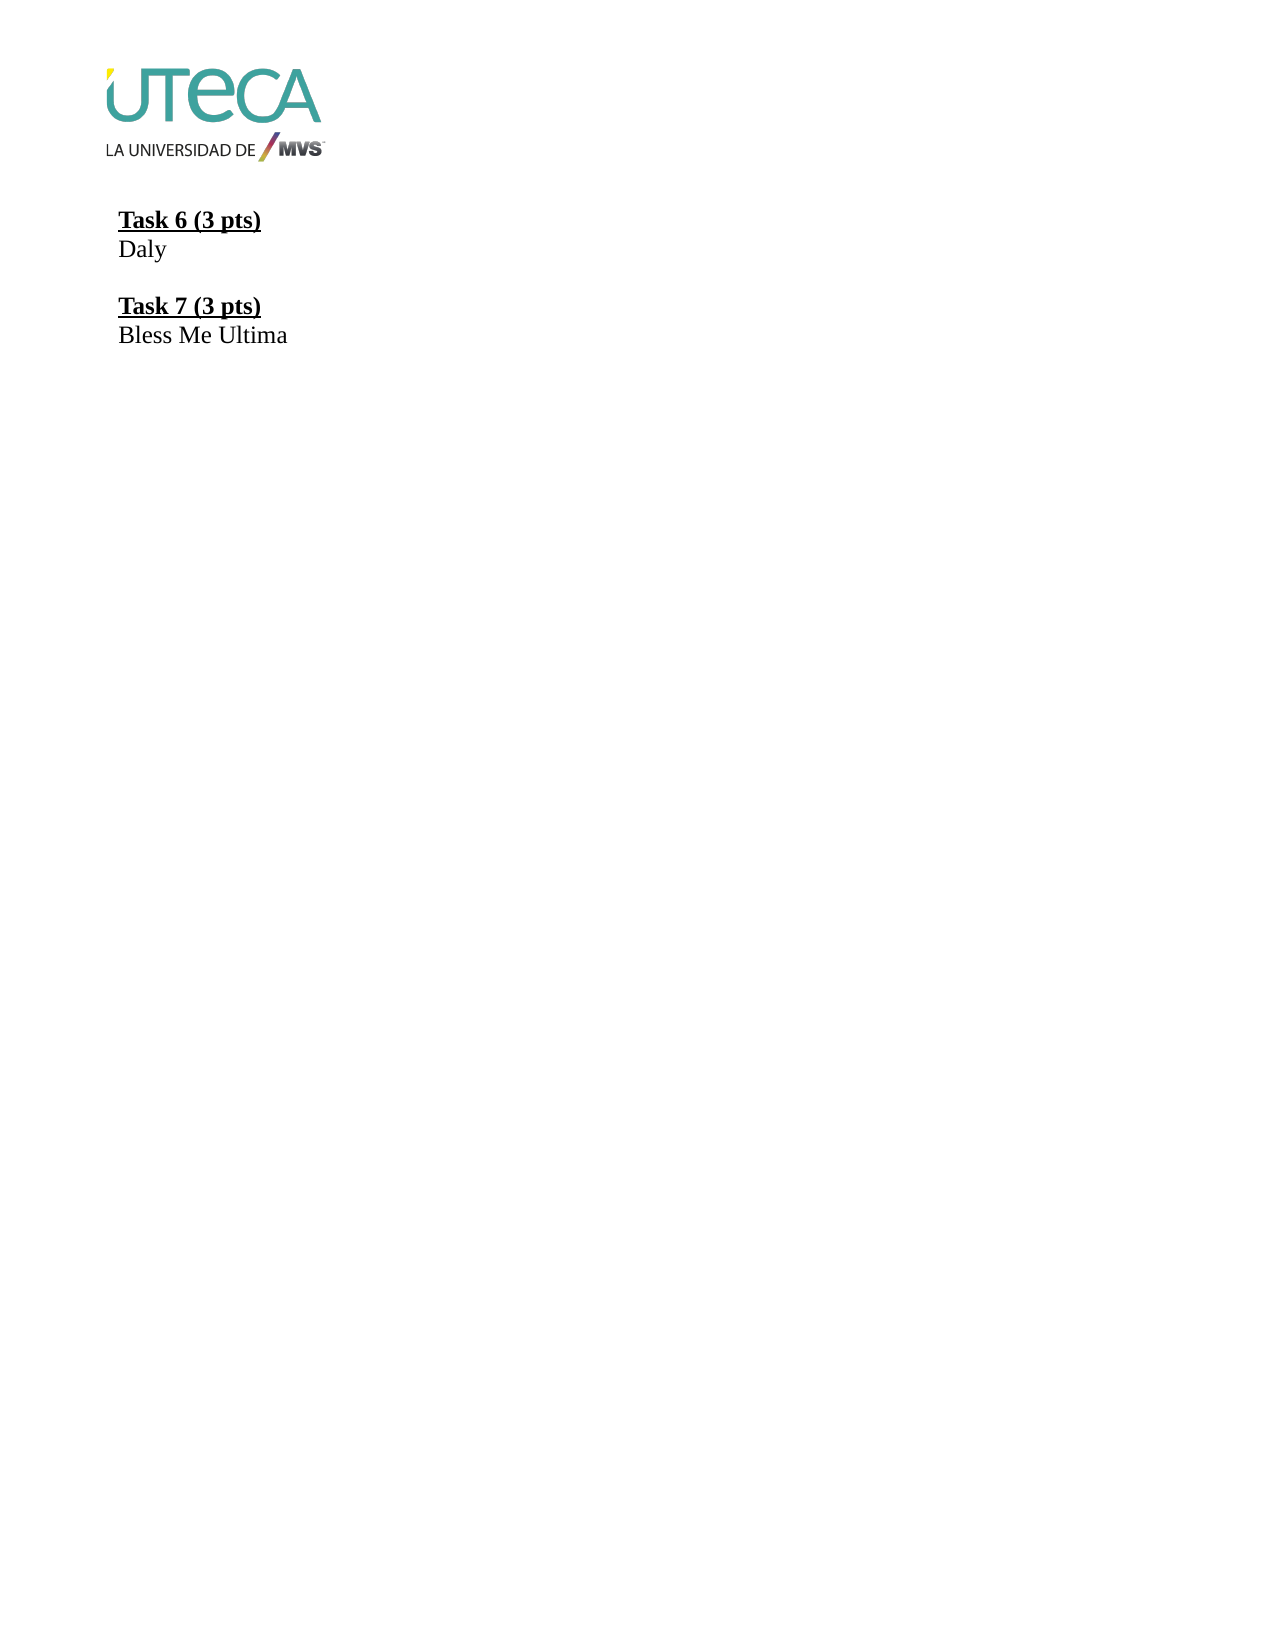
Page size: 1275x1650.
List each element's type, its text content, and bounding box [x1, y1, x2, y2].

text Bless Me Ultima [118, 320, 1157, 349]
text Task 6 (3 pts) [118, 205, 1157, 234]
text Task 7 (3 pts) [118, 291, 1157, 320]
picture [104, 64, 328, 166]
text Daly [118, 234, 1157, 263]
